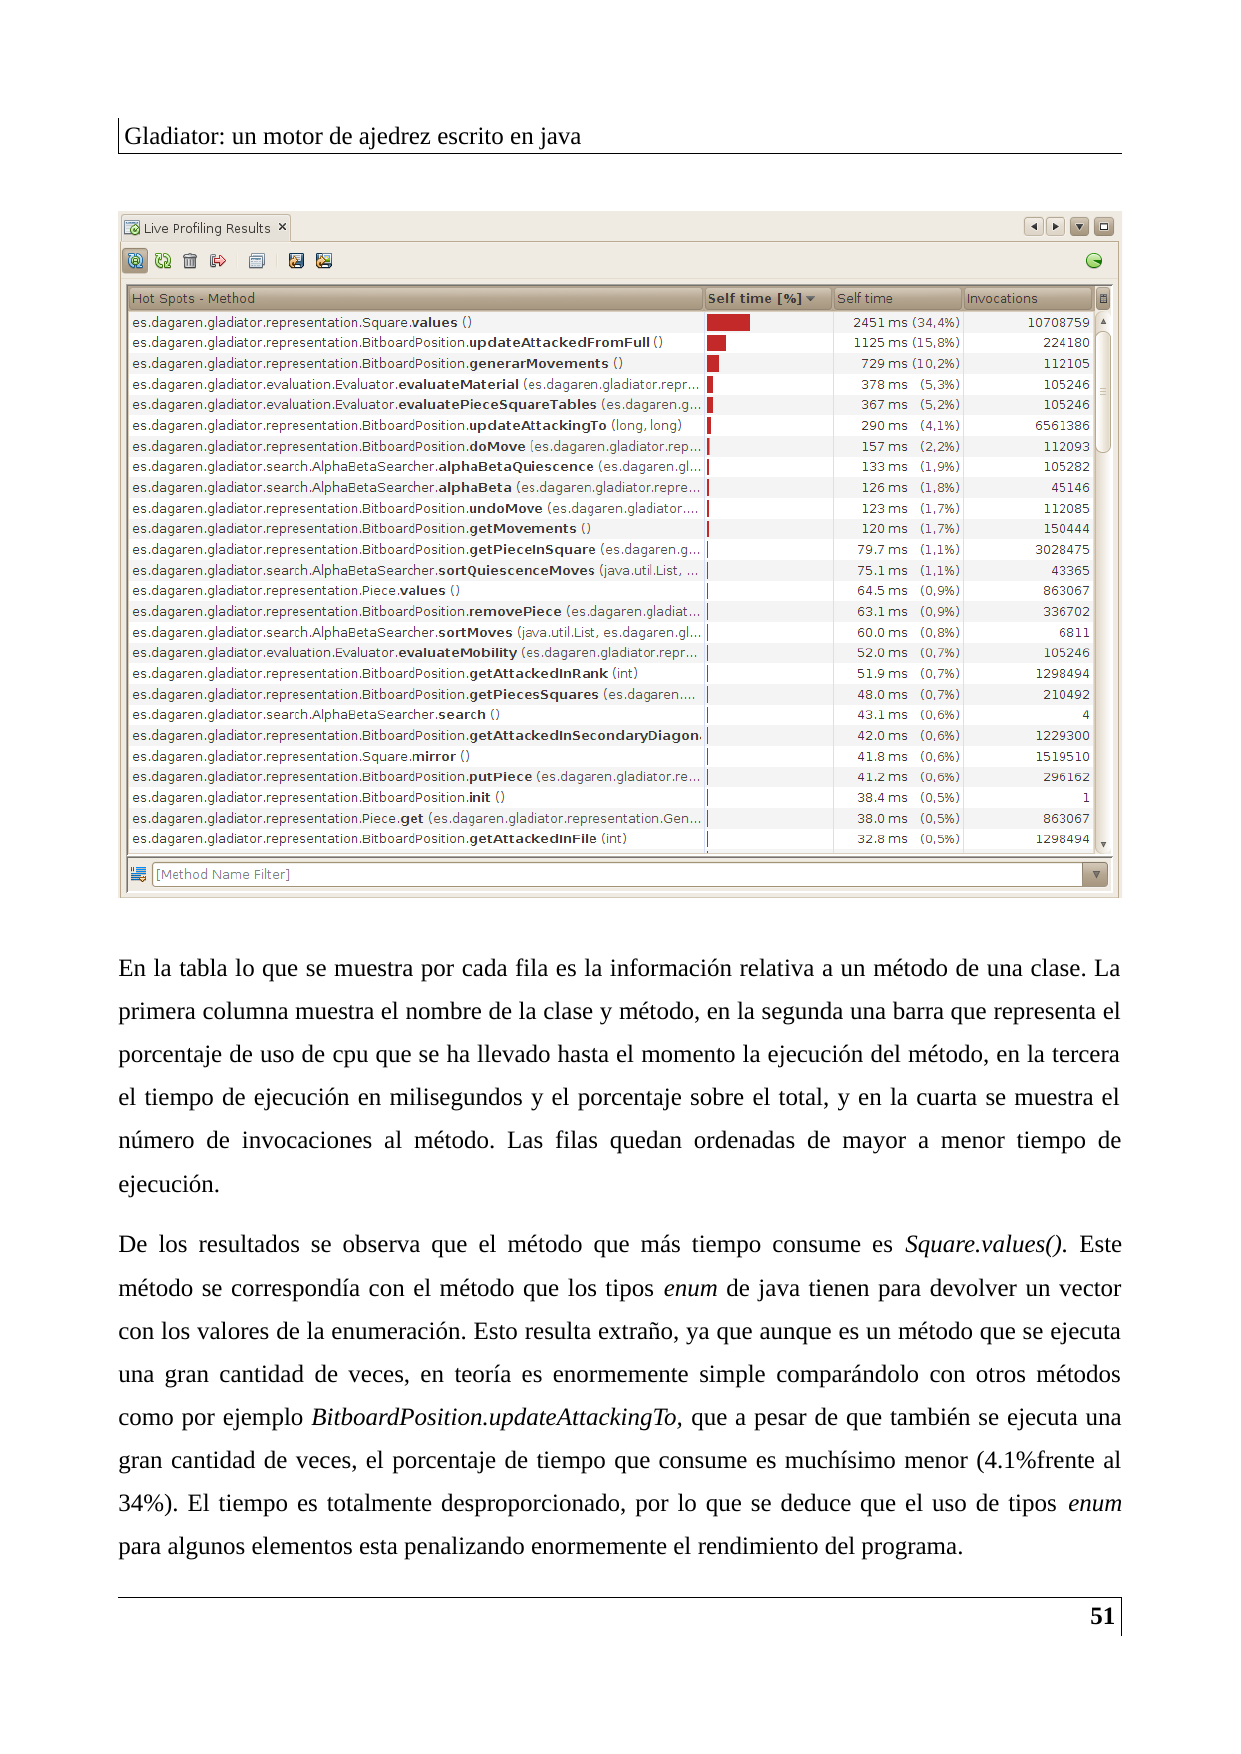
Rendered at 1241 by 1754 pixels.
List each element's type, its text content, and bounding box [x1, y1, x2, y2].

text En la tabla lo que se muestra por cada fila es la información relativa a un método de una clase. La primera columna muestra el nombre de la clase y método, en la segunda una barra que representa el porcentaje de uso de cpu que se ha llevado hasta el momento la ejecución del método, en la tercera el tiempo de ejecución en milisegundos y el porcentaje sobre el total, y en la cuarta se muestra el número de invocaciones al método. Las filas quedan ordenadas de mayor a menor tiempo de ejecución. [118, 898, 1122, 1197]
text De los resultados se observa que el método que más tiempo consume es Square.values(). Este método se correspondía con el método que los tipos enum de java tienen para devolver un vector con los valores de la enumeración. Esto resulta extraño, ya que aunque es un método que se ejecuta una gran cantidad de veces, en teoría es enormemente simple comparándolo con otros métodos como por ejemplo BitboardPosition.updateAttackingTo, que a pesar de que también se ejecuta una gran cantidad de veces, el porcentaje de tiempo que consume es muchísimo menor (4.1%frente al 34%). El tiempo es totalmente desproporcionado, por lo que se deduce que el uso de tipos enum para algunos elementos esta penalizando enormemente el rendimiento del programa. [118, 1229, 1122, 1560]
text [118, 182, 1122, 211]
picture [118, 211, 1123, 898]
